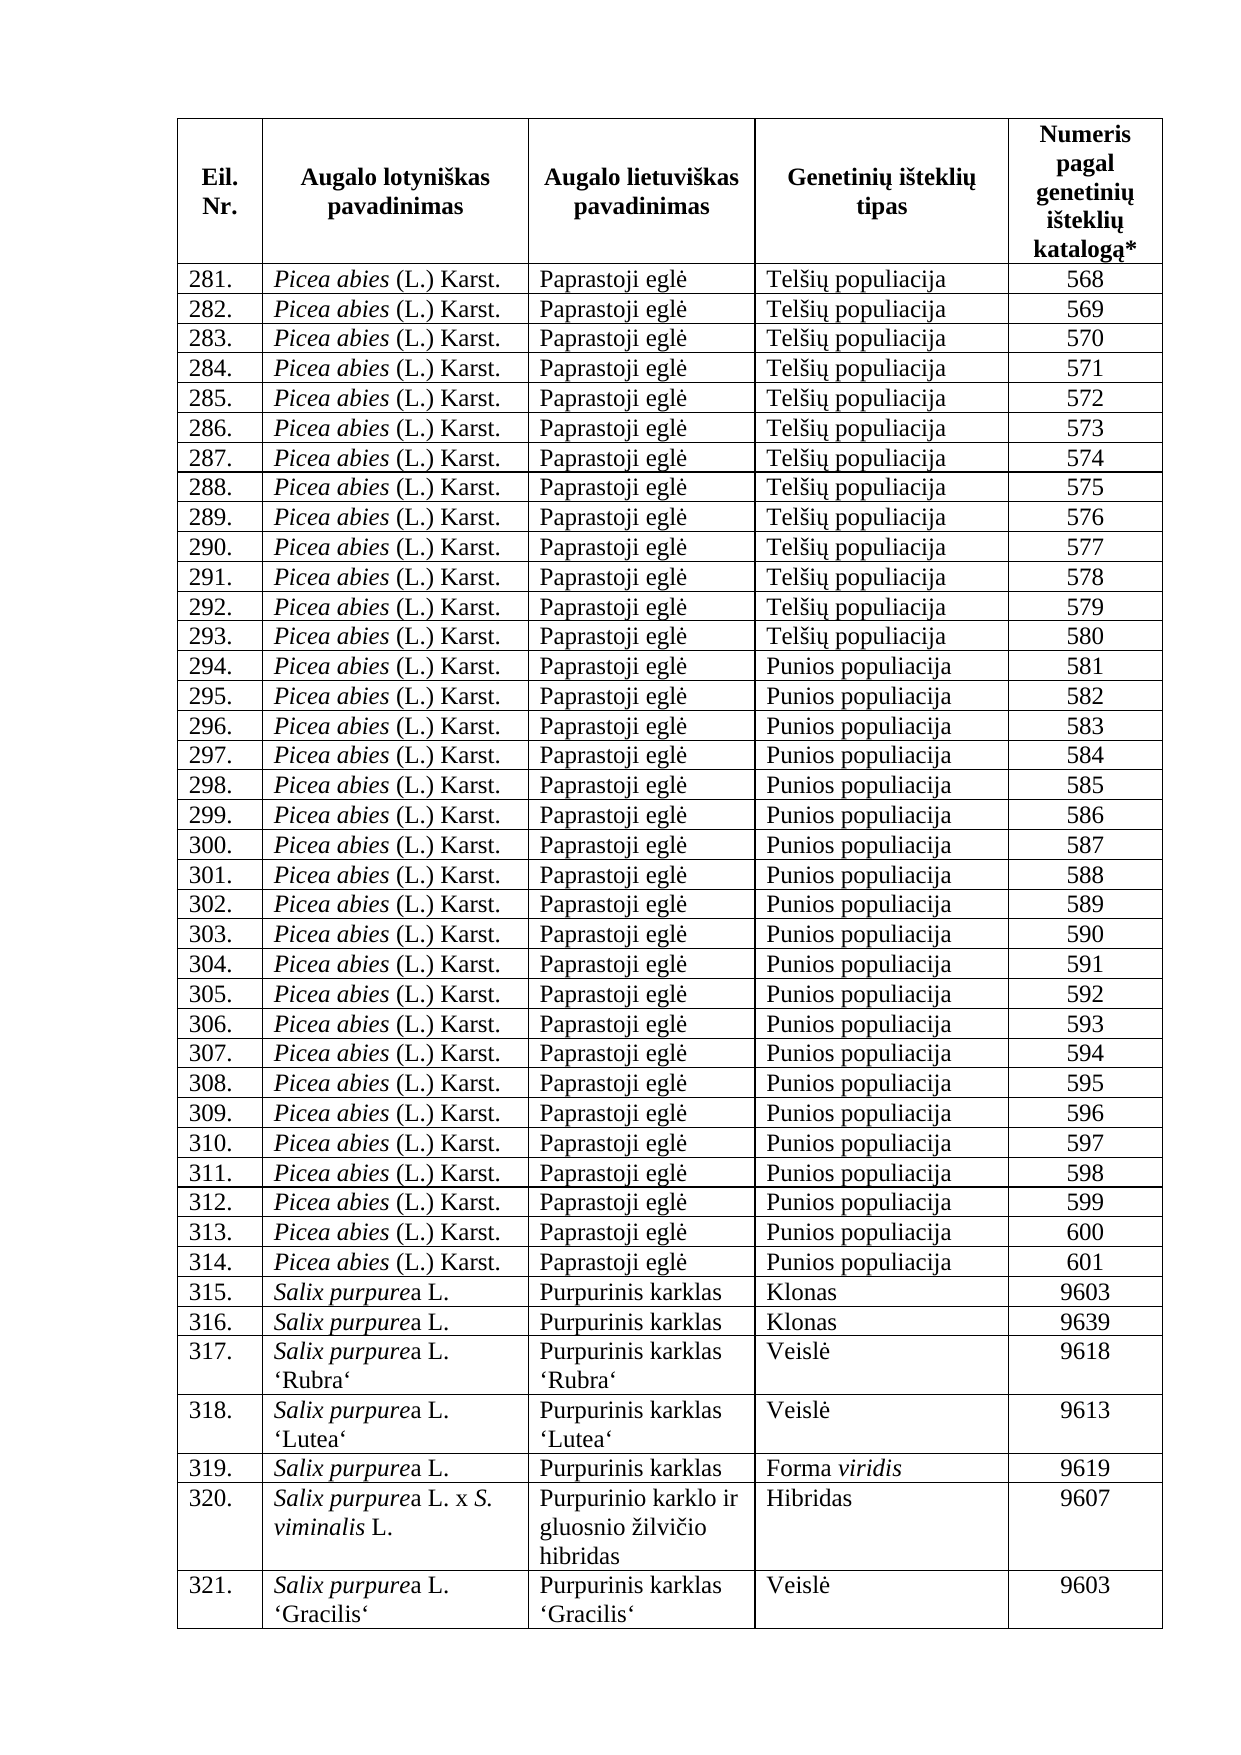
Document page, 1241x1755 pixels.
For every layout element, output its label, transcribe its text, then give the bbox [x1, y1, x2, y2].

table_header Numeris pagal genetinių išteklių katalogą* [1009, 119, 1162, 263]
table_cell 289. [178, 502, 262, 531]
table_cell Salix purpurea L. [263, 1277, 528, 1306]
table_cell Paprastoji eglė [529, 979, 754, 1008]
table_cell 9613 [1009, 1395, 1162, 1452]
table_cell 581 [1009, 651, 1162, 680]
table_cell Picea abies (L.) Karst. [263, 1098, 528, 1127]
table_cell 300. [178, 830, 262, 859]
table_cell Paprastoji eglė [529, 1217, 754, 1246]
table_cell Paprastoji eglė [529, 1098, 754, 1127]
table_cell 572 [1009, 383, 1162, 412]
table_cell Picea abies (L.) Karst. [263, 770, 528, 799]
table_cell Picea abies (L.) Karst. [263, 264, 528, 293]
table_cell Picea abies (L.) Karst. [263, 890, 528, 918]
table_cell Picea abies (L.) Karst. [263, 741, 528, 769]
table_cell 304. [178, 949, 262, 978]
table_cell Punios populiacija [756, 1247, 1008, 1276]
table_cell Picea abies (L.) Karst. [263, 621, 528, 650]
table_cell 573 [1009, 413, 1162, 442]
table_cell Paprastoji eglė [529, 1009, 754, 1037]
table_cell Picea abies (L.) Karst. [263, 353, 528, 382]
table_cell 590 [1009, 919, 1162, 948]
table_cell 284. [178, 353, 262, 382]
table_cell Paprastoji eglė [529, 1158, 754, 1186]
table_cell Paprastoji eglė [529, 324, 754, 352]
table_cell Picea abies (L.) Karst. [263, 1009, 528, 1037]
table_cell 589 [1009, 890, 1162, 918]
table_cell Telšių populiacija [756, 473, 1008, 501]
table_cell Telšių populiacija [756, 621, 1008, 650]
table_cell Punios populiacija [756, 651, 1008, 680]
table_cell 599 [1009, 1188, 1162, 1216]
table_cell Paprastoji eglė [529, 681, 754, 710]
table_cell Paprastoji eglė [529, 770, 754, 799]
table_cell Paprastoji eglė [529, 860, 754, 888]
table_cell Klonas [756, 1277, 1008, 1306]
table_cell Paprastoji eglė [529, 1068, 754, 1097]
table_cell Paprastoji eglė [529, 1039, 754, 1067]
table_cell Picea abies (L.) Karst. [263, 294, 528, 322]
table_cell Telšių populiacija [756, 502, 1008, 531]
table_cell Paprastoji eglė [529, 890, 754, 918]
table_cell Paprastoji eglė [529, 949, 754, 978]
table_cell Paprastoji eglė [529, 621, 754, 650]
table_cell 310. [178, 1128, 262, 1157]
table_cell 592 [1009, 979, 1162, 1008]
table_cell Picea abies (L.) Karst. [263, 1039, 528, 1067]
table_cell 305. [178, 979, 262, 1008]
table_cell 302. [178, 890, 262, 918]
table_cell Paprastoji eglė [529, 711, 754, 739]
table_cell 595 [1009, 1068, 1162, 1097]
table_cell Punios populiacija [756, 1217, 1008, 1246]
table_cell Picea abies (L.) Karst. [263, 562, 528, 591]
table_cell 317. [178, 1336, 262, 1394]
table_cell 292. [178, 592, 262, 620]
table_cell 579 [1009, 592, 1162, 620]
table_cell 286. [178, 413, 262, 442]
table_cell 578 [1009, 562, 1162, 591]
table_cell Picea abies (L.) Karst. [263, 1247, 528, 1276]
table_cell Picea abies (L.) Karst. [263, 979, 528, 1008]
table_cell 593 [1009, 1009, 1162, 1037]
table_header Augalo lietuviškas pavadinimas [529, 119, 754, 263]
table_cell Punios populiacija [756, 1039, 1008, 1067]
table_cell 312. [178, 1188, 262, 1216]
table_cell Salix purpurea L. [263, 1307, 528, 1335]
table_cell Hibridas [756, 1483, 1008, 1569]
table_cell 587 [1009, 830, 1162, 859]
table_cell 291. [178, 562, 262, 591]
table_cell 9603 [1009, 1277, 1162, 1306]
table_cell Veislė [756, 1571, 1008, 1628]
table_cell 575 [1009, 473, 1162, 501]
table_cell 9618 [1009, 1336, 1162, 1394]
table_cell 299. [178, 800, 262, 829]
table_cell Punios populiacija [756, 949, 1008, 978]
table_cell Paprastoji eglė [529, 830, 754, 859]
table_cell Salix purpurea L. [263, 1454, 528, 1482]
table_cell Paprastoji eglė [529, 353, 754, 382]
table_cell 303. [178, 919, 262, 948]
table_cell Purpurinis karklas [529, 1277, 754, 1306]
table_cell 596 [1009, 1098, 1162, 1127]
table_cell 9639 [1009, 1307, 1162, 1335]
table_cell 315. [178, 1277, 262, 1306]
table_cell Picea abies (L.) Karst. [263, 1217, 528, 1246]
table_cell Salix purpurea L. ‘Rubra‘ [263, 1336, 528, 1394]
table_cell Paprastoji eglė [529, 502, 754, 531]
table_cell Paprastoji eglė [529, 532, 754, 561]
table_header Augalo lotyniškas pavadinimas [263, 119, 528, 263]
table_cell Purpurinis karklas ‘Rubra‘ [529, 1336, 754, 1394]
table_cell Purpurinio karklo ir gluosnio žilvičio hibridas [529, 1483, 754, 1569]
table_cell 568 [1009, 264, 1162, 293]
table_header Genetinių išteklių tipas [756, 119, 1008, 263]
table_cell 295. [178, 681, 262, 710]
table_cell Picea abies (L.) Karst. [263, 860, 528, 888]
table_cell Punios populiacija [756, 1128, 1008, 1157]
table_cell 583 [1009, 711, 1162, 739]
table_cell Paprastoji eglė [529, 919, 754, 948]
table_cell Picea abies (L.) Karst. [263, 473, 528, 501]
table_cell Punios populiacija [756, 681, 1008, 710]
table_cell Paprastoji eglė [529, 473, 754, 501]
table_cell 309. [178, 1098, 262, 1127]
table_cell 591 [1009, 949, 1162, 978]
table_cell 282. [178, 294, 262, 322]
table_cell 600 [1009, 1217, 1162, 1246]
table_cell 601 [1009, 1247, 1162, 1276]
table_cell Telšių populiacija [756, 294, 1008, 322]
table_cell Punios populiacija [756, 860, 1008, 888]
table_cell Picea abies (L.) Karst. [263, 949, 528, 978]
table_cell Veislė [756, 1336, 1008, 1394]
table_cell 296. [178, 711, 262, 739]
table_cell 283. [178, 324, 262, 352]
table_cell 574 [1009, 443, 1162, 471]
table_cell Picea abies (L.) Karst. [263, 324, 528, 352]
table_cell Paprastoji eglė [529, 1128, 754, 1157]
table_cell 311. [178, 1158, 262, 1186]
table_cell 316. [178, 1307, 262, 1335]
table_cell Telšių populiacija [756, 413, 1008, 442]
table_cell Telšių populiacija [756, 443, 1008, 471]
table_cell Paprastoji eglė [529, 800, 754, 829]
table_cell Picea abies (L.) Karst. [263, 651, 528, 680]
table_cell Salix purpurea L. ‘Gracilis‘ [263, 1571, 528, 1628]
table_cell 287. [178, 443, 262, 471]
table_cell 301. [178, 860, 262, 888]
table_cell Punios populiacija [756, 1009, 1008, 1037]
table_cell 576 [1009, 502, 1162, 531]
table_cell Picea abies (L.) Karst. [263, 711, 528, 739]
table_cell Punios populiacija [756, 1188, 1008, 1216]
table_header Eil. Nr. [178, 119, 262, 263]
table_cell Picea abies (L.) Karst. [263, 1158, 528, 1186]
table_cell Purpurinis karklas ‘Gracilis‘ [529, 1571, 754, 1628]
table_cell 594 [1009, 1039, 1162, 1067]
table_cell Picea abies (L.) Karst. [263, 800, 528, 829]
table_cell Forma viridis [756, 1454, 1008, 1482]
table_cell Paprastoji eglė [529, 443, 754, 471]
table_cell Punios populiacija [756, 1158, 1008, 1186]
table_cell Picea abies (L.) Karst. [263, 681, 528, 710]
table_cell 597 [1009, 1128, 1162, 1157]
table_cell Punios populiacija [756, 1098, 1008, 1127]
table_cell Punios populiacija [756, 890, 1008, 918]
table_cell 584 [1009, 741, 1162, 769]
table_cell 319. [178, 1454, 262, 1482]
table_cell Punios populiacija [756, 1068, 1008, 1097]
table_cell Picea abies (L.) Karst. [263, 1188, 528, 1216]
table_cell Paprastoji eglė [529, 264, 754, 293]
table_cell Picea abies (L.) Karst. [263, 1128, 528, 1157]
table_cell Telšių populiacija [756, 562, 1008, 591]
table_cell Picea abies (L.) Karst. [263, 532, 528, 561]
table_cell Picea abies (L.) Karst. [263, 443, 528, 471]
table_cell Picea abies (L.) Karst. [263, 383, 528, 412]
table_cell 318. [178, 1395, 262, 1452]
table_cell Punios populiacija [756, 711, 1008, 739]
table_cell Punios populiacija [756, 830, 1008, 859]
table_cell 293. [178, 621, 262, 650]
table_cell Telšių populiacija [756, 383, 1008, 412]
table_cell Paprastoji eglė [529, 383, 754, 412]
table_cell 297. [178, 741, 262, 769]
table_cell Punios populiacija [756, 770, 1008, 799]
table_cell 571 [1009, 353, 1162, 382]
table_cell 294. [178, 651, 262, 680]
table_cell 306. [178, 1009, 262, 1037]
table_cell Paprastoji eglė [529, 294, 754, 322]
table_cell Paprastoji eglė [529, 1247, 754, 1276]
table_cell 313. [178, 1217, 262, 1246]
table_cell Punios populiacija [756, 979, 1008, 1008]
table_cell Punios populiacija [756, 741, 1008, 769]
table_cell 580 [1009, 621, 1162, 650]
table_cell Purpurinis karklas ‘Lutea‘ [529, 1395, 754, 1452]
table_cell Picea abies (L.) Karst. [263, 413, 528, 442]
table_cell Paprastoji eglė [529, 1188, 754, 1216]
table_cell 9603 [1009, 1571, 1162, 1628]
table_cell Paprastoji eglė [529, 741, 754, 769]
table_cell Punios populiacija [756, 919, 1008, 948]
table_cell 9619 [1009, 1454, 1162, 1482]
table_cell 281. [178, 264, 262, 293]
table_cell Punios populiacija [756, 800, 1008, 829]
table_cell 577 [1009, 532, 1162, 561]
table_cell 598 [1009, 1158, 1162, 1186]
table_cell 321. [178, 1571, 262, 1628]
table_cell 308. [178, 1068, 262, 1097]
table_cell Telšių populiacija [756, 592, 1008, 620]
table_cell Picea abies (L.) Karst. [263, 502, 528, 531]
table_cell 570 [1009, 324, 1162, 352]
table_cell Purpurinis karklas [529, 1454, 754, 1482]
table_cell 298. [178, 770, 262, 799]
table_cell Purpurinis karklas [529, 1307, 754, 1335]
table_cell 588 [1009, 860, 1162, 888]
table_cell Paprastoji eglė [529, 413, 754, 442]
table_cell 320. [178, 1483, 262, 1569]
table_cell 582 [1009, 681, 1162, 710]
table_cell Veislė [756, 1395, 1008, 1452]
table_cell Klonas [756, 1307, 1008, 1335]
table_cell Picea abies (L.) Karst. [263, 1068, 528, 1097]
table_cell Picea abies (L.) Karst. [263, 592, 528, 620]
table_cell Telšių populiacija [756, 532, 1008, 561]
table_cell 569 [1009, 294, 1162, 322]
table_cell 9607 [1009, 1483, 1162, 1569]
table_cell Telšių populiacija [756, 324, 1008, 352]
table_cell 290. [178, 532, 262, 561]
table_cell 288. [178, 473, 262, 501]
table_cell 307. [178, 1039, 262, 1067]
table_cell Salix purpurea L. ‘Lutea‘ [263, 1395, 528, 1452]
table_cell Salix purpurea L. x S. viminalis L. [263, 1483, 528, 1569]
table_cell Telšių populiacija [756, 264, 1008, 293]
table_cell 314. [178, 1247, 262, 1276]
table_cell Paprastoji eglė [529, 562, 754, 591]
table_cell Telšių populiacija [756, 353, 1008, 382]
table_cell Paprastoji eglė [529, 651, 754, 680]
table_cell Paprastoji eglė [529, 592, 754, 620]
table_cell Picea abies (L.) Karst. [263, 830, 528, 859]
table_cell 585 [1009, 770, 1162, 799]
table_cell 285. [178, 383, 262, 412]
table_cell 586 [1009, 800, 1162, 829]
table_cell Picea abies (L.) Karst. [263, 919, 528, 948]
